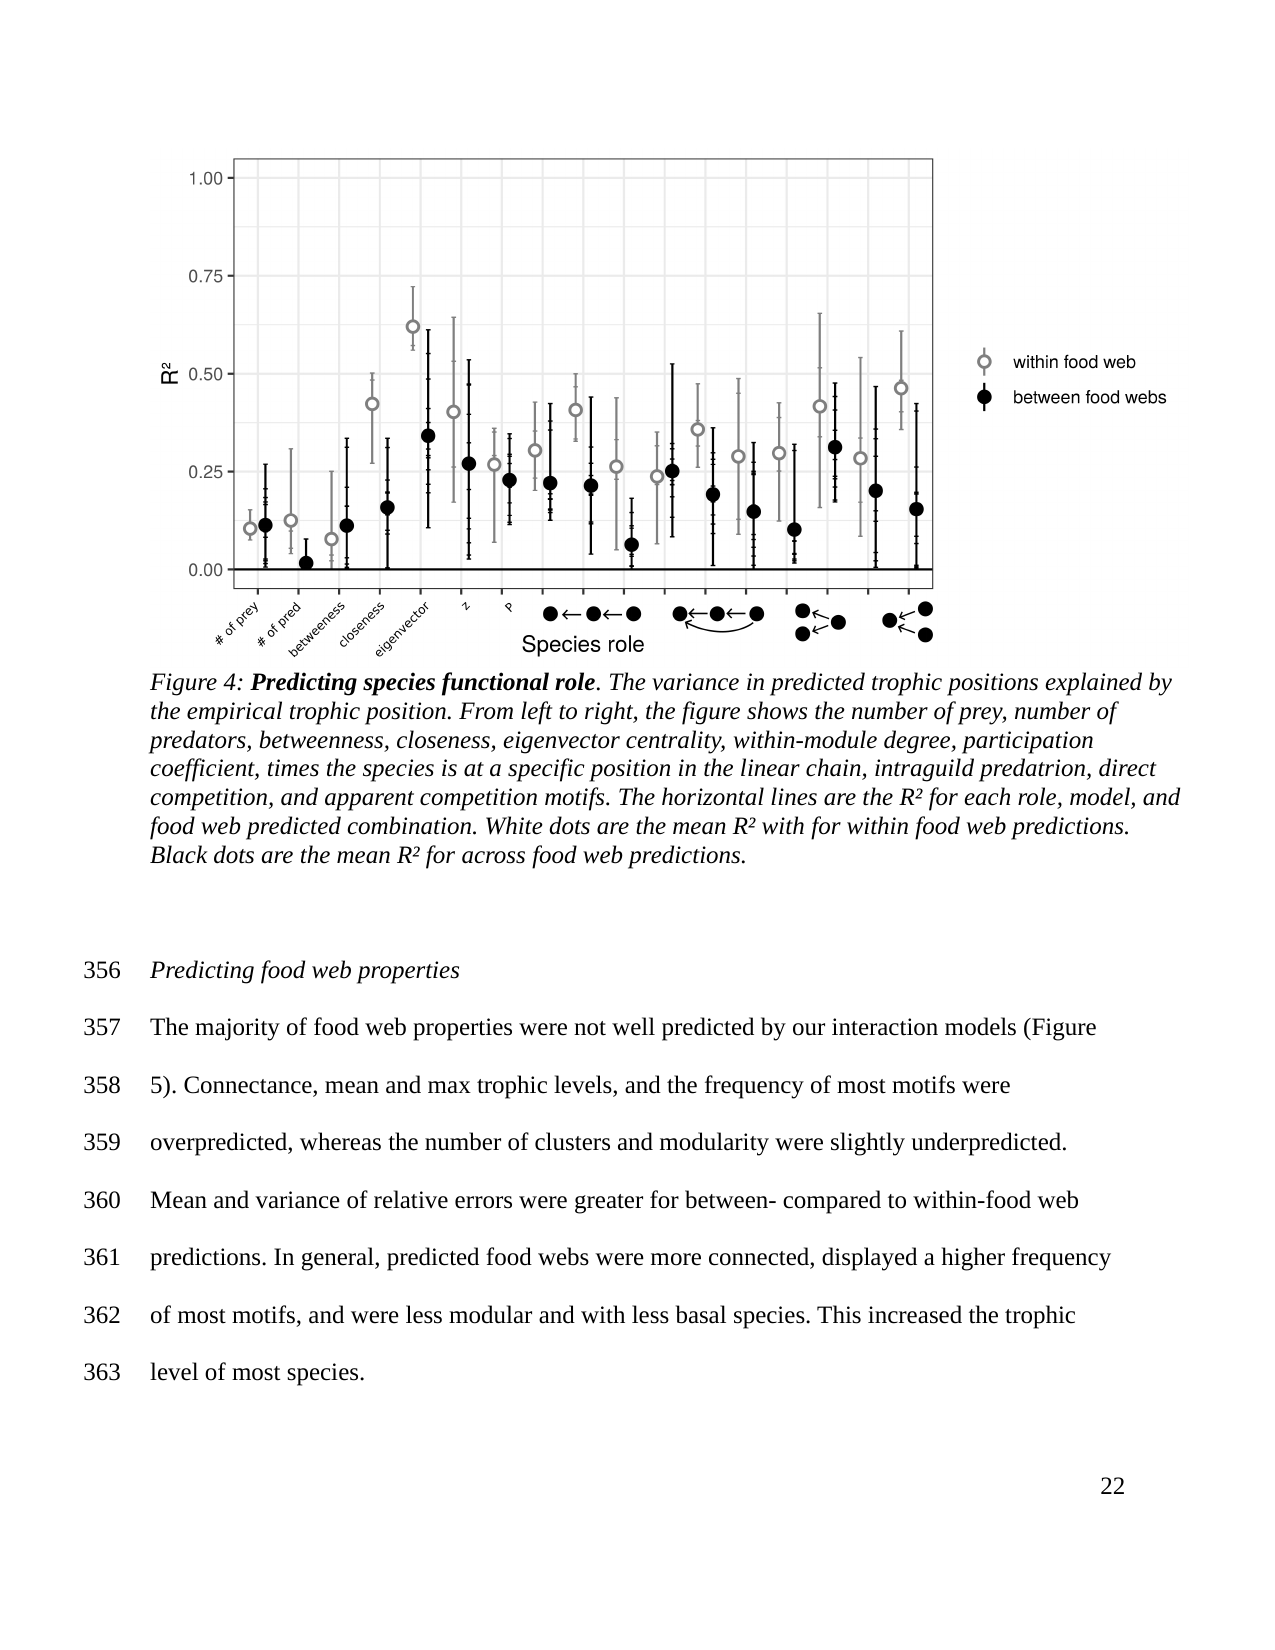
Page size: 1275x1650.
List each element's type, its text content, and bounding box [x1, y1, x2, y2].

picture [150, 148, 1189, 668]
text The majority of food web properties were not well predicted by our interaction models (Figure 5). Connectance, mean and max trophic levels, and the frequency of most motifs were overpredicted, whereas the number of clusters and modularity were slightly underpredicted. Mean and variance of relative errors were greater for between- compared to within-food web predictions. In general, predicted food webs were more connected, displayed a higher frequency of most motifs, and were less modular and with less basal species. This increased the trophic level of most species. [150, 1012, 1125, 1386]
text Figure 4: Predicting species functional role. The variance in predicted trophic positions explained by the empirical trophic position. From left to right, the figure shows the number of prey, number of predators, betweenness, closeness, eigenvector centrality, within-module degree, participation coefficient, times the species is at a specific position in the linear chain, intraguild predatrion, direct competition, and apparent competition motifs. The horizontal lines are the R² for each role, model, and food web predicted combination. White dots are the mean R² with for within food web predictions. Black dots are the mean R² for across food web predictions. [150, 668, 1189, 868]
text Predicting food web properties [150, 955, 1125, 983]
